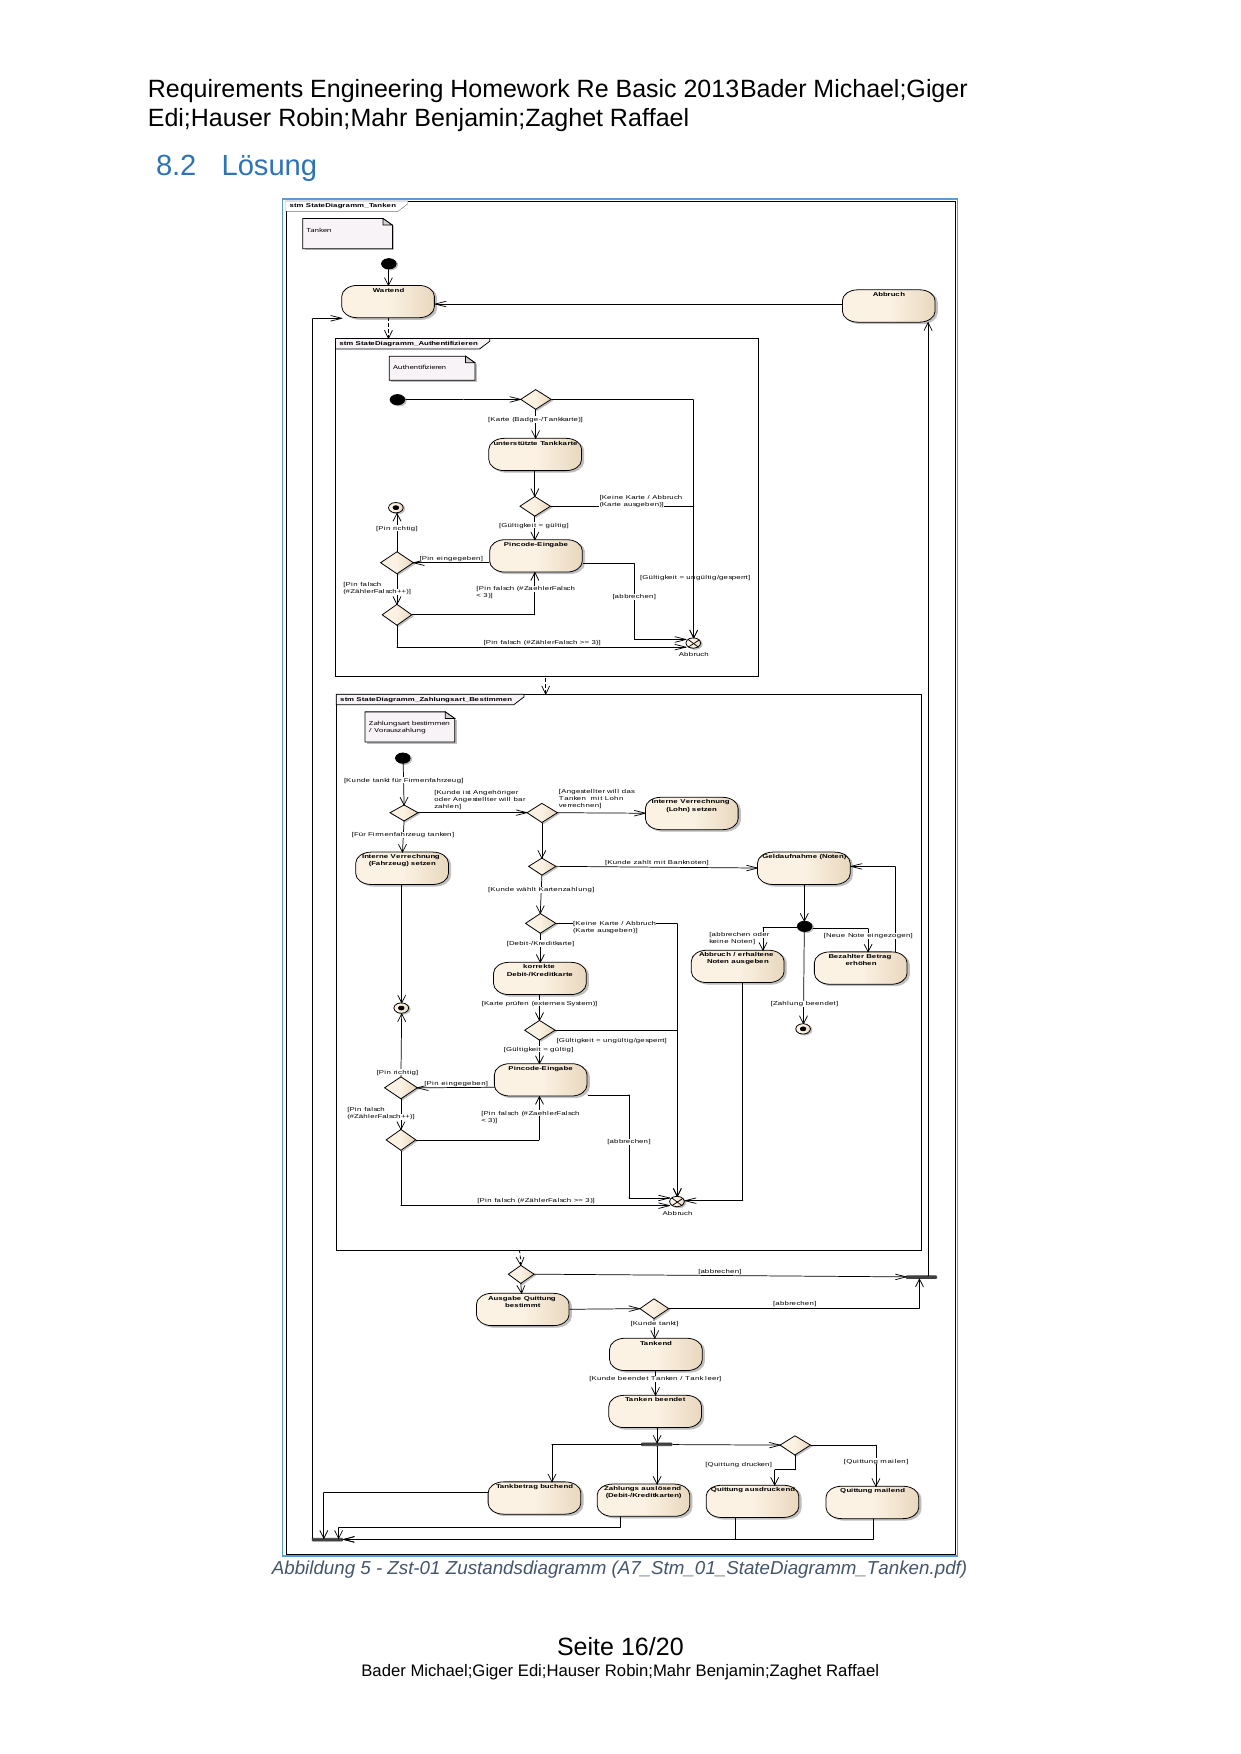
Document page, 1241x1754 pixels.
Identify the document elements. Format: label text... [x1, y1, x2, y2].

text Abbildung 5 - Zst-01 Zustandsdiagramm (A7_Stm_01_StateDiagramm_Tanken.pdf) [148, 1557, 1093, 1578]
subtitle Lösung [148, 148, 1093, 181]
